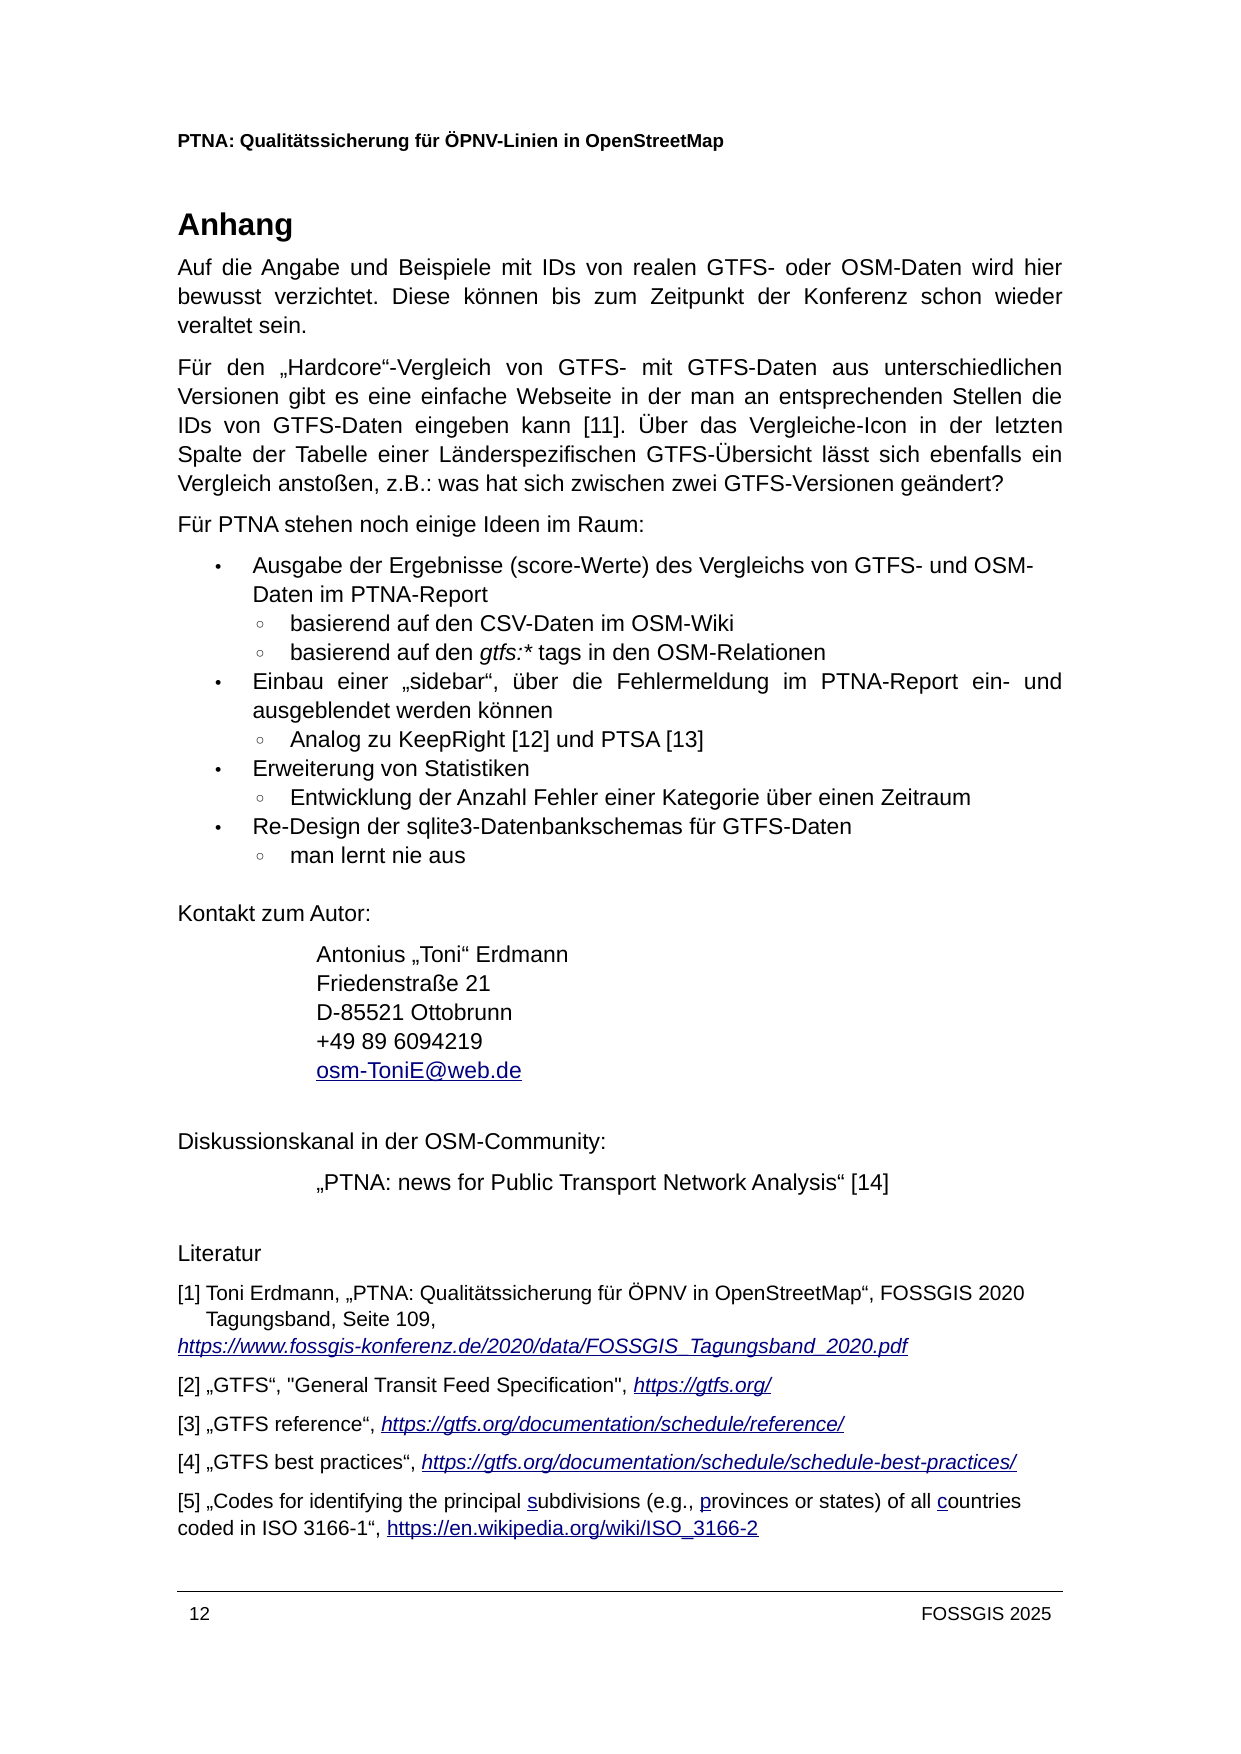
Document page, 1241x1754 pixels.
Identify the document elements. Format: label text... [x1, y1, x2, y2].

text Auf die Angabe und Beispiele mit IDs von realen GTFS- oder OSM-Daten wird hier bewusst verzichtet. Diese können bis zum Zeitpunkt der Konferenz schon wieder veraltet sein. [177, 254, 1063, 338]
text [1] Toni Erdmann, „PTNA: Qualitätssicherung für ÖPNV in OpenStreetMap“, FOSSGIS 2020 Tagungsband, Seite 109, https://www.fossgis-konferenz.de/2020/data/FOSSGIS_Tagungsband_2020.pdf [177, 1281, 1063, 1358]
text Für den „Hardcore“-Vergleich von GTFS- mit GTFS-Daten aus unterschiedlichen Versionen gibt es eine einfache Webseite in der man an entsprechenden Stellen die IDs von GTFS-Daten eingeben kann [11]. Über das Vergleiche-Icon in der letzten Spalte der Tabelle einer Länderspezifischen GTFS-Übersicht lässt sich ebenfalls ein Vergleich anstoßen, z.B.: was hat sich zwischen zwei GTFS-Versionen geändert? [177, 354, 1063, 496]
list basierend auf den CSV-Daten im OSM-Wiki [252, 610, 1063, 637]
text D-85521 Ottobrunn [266, 999, 1063, 1026]
text osm-ToniE@web.de [266, 1057, 1063, 1083]
list Entwicklung der Anzahl Fehler einer Kategorie über einen Zeitraum [252, 784, 1063, 810]
list Re-Design der sqlite3-Datenbankschemas für GTFS-Daten [215, 813, 1063, 839]
text Friedenstraße 21 [266, 970, 1063, 997]
list Ausgabe der Ergebnisse (score-Werte) des Vergleichs von GTFS- und OSM-Daten im PTNA-Report [215, 552, 1063, 608]
list Analog zu KeepRight [12] und PTSA [13] [252, 726, 1063, 752]
text [2] „GTFS“, "General Transit Feed Specification", https://gtfs.org/ [177, 1372, 1063, 1396]
text Antonius „Toni“ Erdmann [266, 941, 1063, 968]
list man lernt nie aus [252, 842, 1063, 868]
text Für PTNA stehen noch einige Ideen im Raum: [177, 511, 1063, 537]
list basierend auf den gtfs:* tags in den OSM-Relationen [252, 639, 1063, 666]
list Einbau einer „sidebar“, über die Fehlermeldung im PTNA-Report ein- und ausgeblendet werden können [215, 668, 1063, 723]
text „PTNA: news for Public Transport Network Analysis“ [14] [266, 1169, 1063, 1195]
text Literatur [177, 1239, 1063, 1266]
list Erweiterung von Statistiken [215, 755, 1063, 781]
text Kontakt zum Autor: [177, 900, 1063, 926]
text [3] „GTFS reference“, https://gtfs.org/documentation/schedule/reference/ [177, 1411, 1063, 1435]
text Diskussionskanal in der OSM-Community: [177, 1128, 1063, 1154]
text [5] „Codes for identifying the principal subdivisions (e.g., provinces or states) of all countries coded in ISO 3166-1“, https://en.wikipedia.org/wiki/ISO_3166-2 [177, 1489, 1063, 1539]
subtitle Anhang [177, 206, 1063, 242]
text [4] „GTFS best practices“, https://gtfs.org/documentation/schedule/schedule-best-practices/ [177, 1450, 1063, 1474]
text +49 89 6094219 [266, 1028, 1063, 1054]
